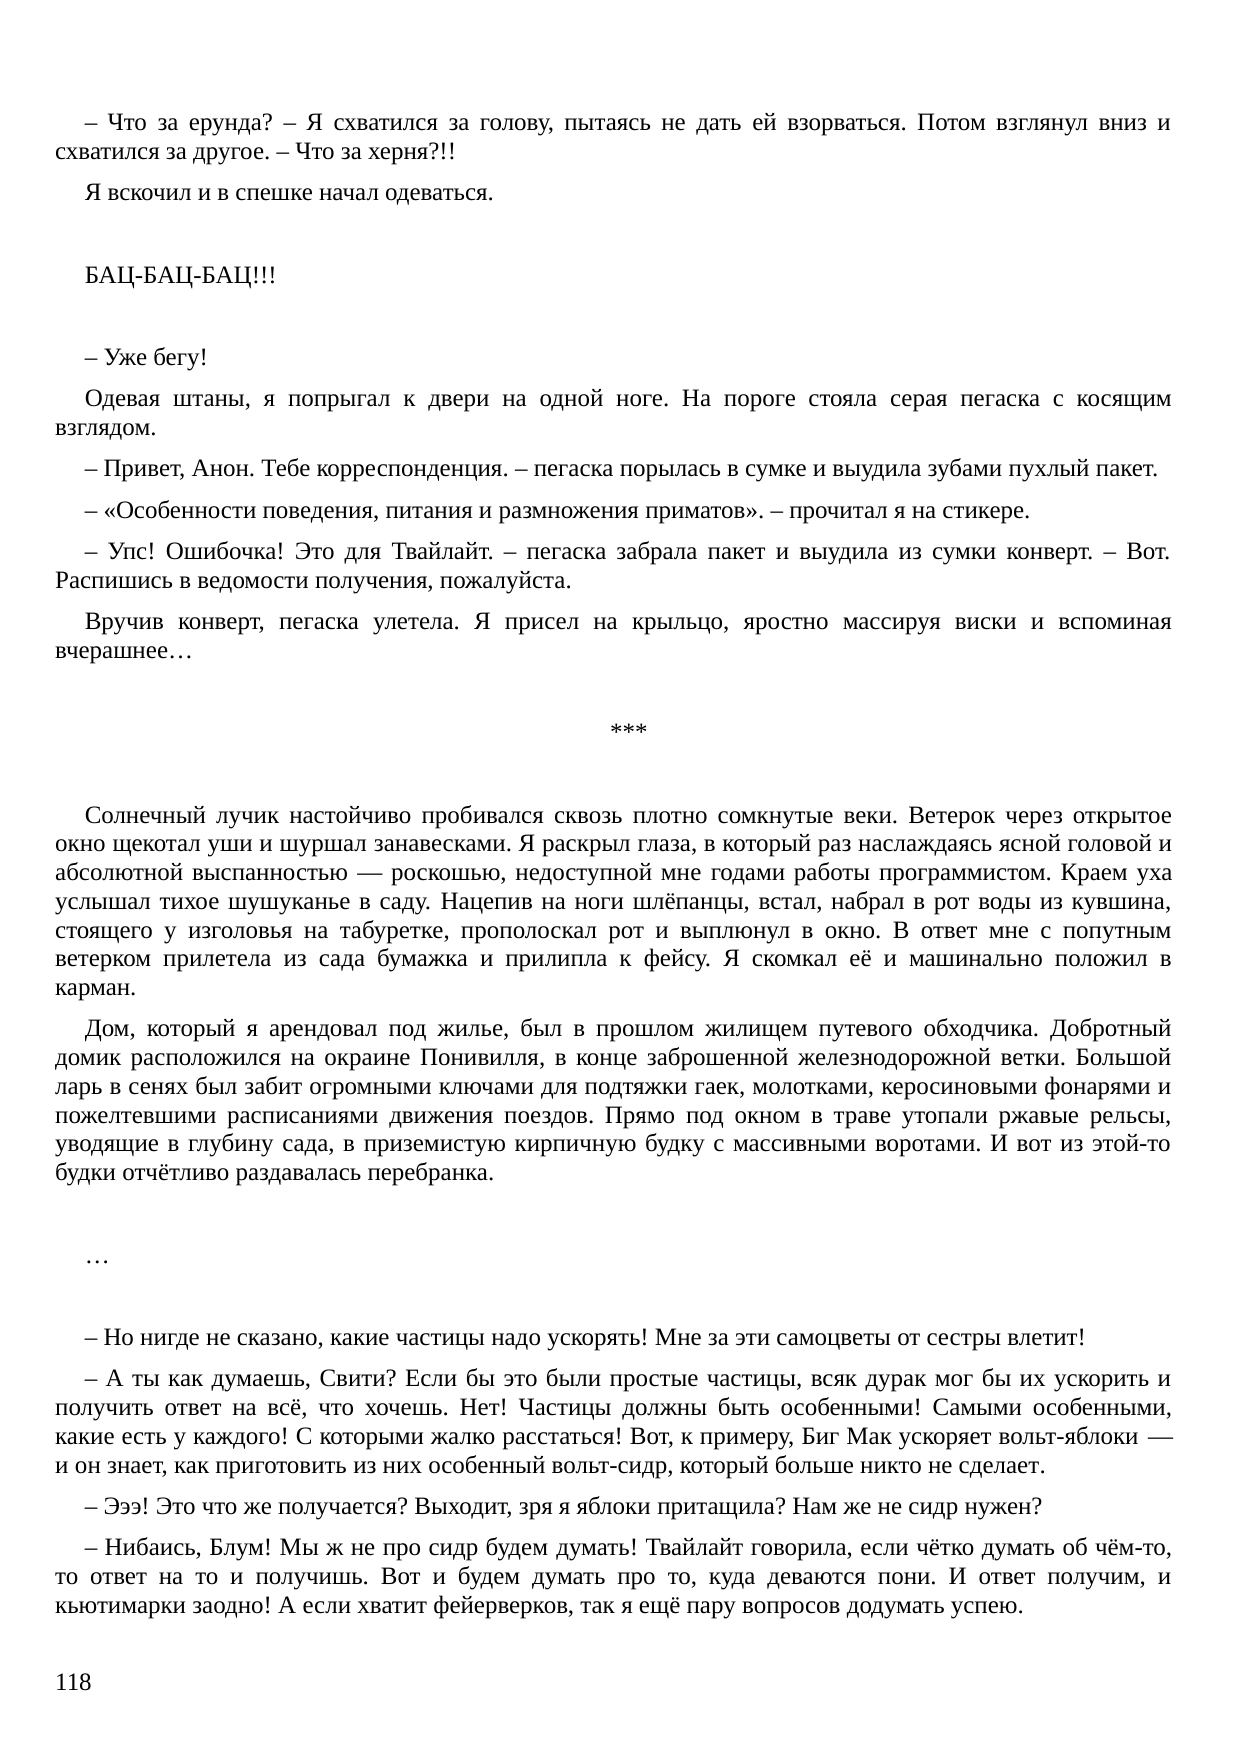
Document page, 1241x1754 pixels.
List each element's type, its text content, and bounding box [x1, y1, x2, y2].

text – Привет, Анон. Тебе корреспонденция. – пегаска порылась в сумке и выудила зубами пухлый пакет. [55, 453, 1173, 482]
text – Что за ерунда? – Я схватился за голову, пытаясь не дать ей взорваться. Потом взглянул вниз и схватился за другое. – Что за херня?!! [55, 107, 1173, 165]
text БАЦ-БАЦ-БАЦ!!! [55, 260, 1173, 288]
text – Эээ! Это что же получается? Выходит, зря я яблоки притащила? Нам же не сидр нужен? [55, 1491, 1173, 1520]
text – Упс! Ошибочка! Это для Твайлайт. – пегаска забрала пакет и выудила из сумки конверт. – Вот. Распишись в ведомости получения, пожалуйста. [55, 536, 1173, 593]
text – «Особенности поведения, питания и размножения приматов». – прочитал я на стикере. [55, 495, 1173, 523]
text – Уже бегу! [55, 342, 1173, 371]
text *** [55, 717, 1173, 746]
text Дом, который я арендовал под жилье, был в прошлом жилищем путевого обходчика. Добротный домик расположился на окраине Понивилля, в конце заброшенной железнодорожной ветки. Большой ларь в сенях был забит огромными ключами для подтяжки гаек, молотками, керосиновыми фонарями и пожелтевшими расписаниями движения поездов. Прямо под окном в траве утопали ржавые рельсы, уводящие в глубину сада, в приземистую кирпичную будку с массивными воротами. И вот из этой-то будки отчётливо раздавалась перебранка. [55, 1013, 1173, 1186]
text – Нибаись, Блум! Мы ж не про сидр будем думать! Твайлайт говорила, если чётко думать об чём-то, то ответ на то и получишь. Вот и будем думать про то, куда деваются пони. И ответ получим, и кьютимарки заодно! А если хватит фейерверков, так я ещё пару вопросов додумать успею. [55, 1532, 1173, 1618]
text … [55, 1240, 1173, 1268]
text Одевая штаны, я попрыгал к двери на одной ноге. На пороге стояла серая пегаска с косящим взглядом. [55, 383, 1173, 441]
text Я вскочил и в спешке начал одеваться. [55, 177, 1173, 206]
text – А ты как думаешь, Свити? Если бы это были простые частицы, всяк дурак мог бы их ускорить и получить ответ на всё, что хочешь. Нет! Частицы должны быть особенными! Самыми особенными, какие есть у каждого! С которыми жалко расстаться! Вот, к примеру, Биг Мак ускоряет вольт-яблоки — и он знает, как приготовить из них особенный вольт-сидр, который больше никто не сделает. [55, 1363, 1173, 1478]
text – Но нигде не сказано, какие частицы надо ускорять! Мне за эти самоцветы от сестры влетит! [55, 1322, 1173, 1351]
text Вручив конверт, пегаска улетела. Я присел на крыльцо, яростно массируя виски и вспоминая вчерашнее… [55, 606, 1173, 663]
text Солнечный лучик настойчиво пробивался сквозь плотно сомкнутые веки. Ветерок через открытое окно щекотал уши и шуршал занавесками. Я раскрыл глаза, в который раз наслаждаясь ясной головой и абсолютной выспанностью — роскошью, недоступной мне годами работы программистом. Краем уха услышал тихое шушуканье в саду. Нацепив на ноги шлёпанцы, встал, набрал в рот воды из кувшина, стоящего у изголовья на табуретке, прополоскал рот и выплюнул в окно. В ответ мне с попутным ветерком прилетела из сада бумажка и прилипла к фейсу. Я скомкал её и машинально положил в карман. [55, 800, 1173, 1001]
